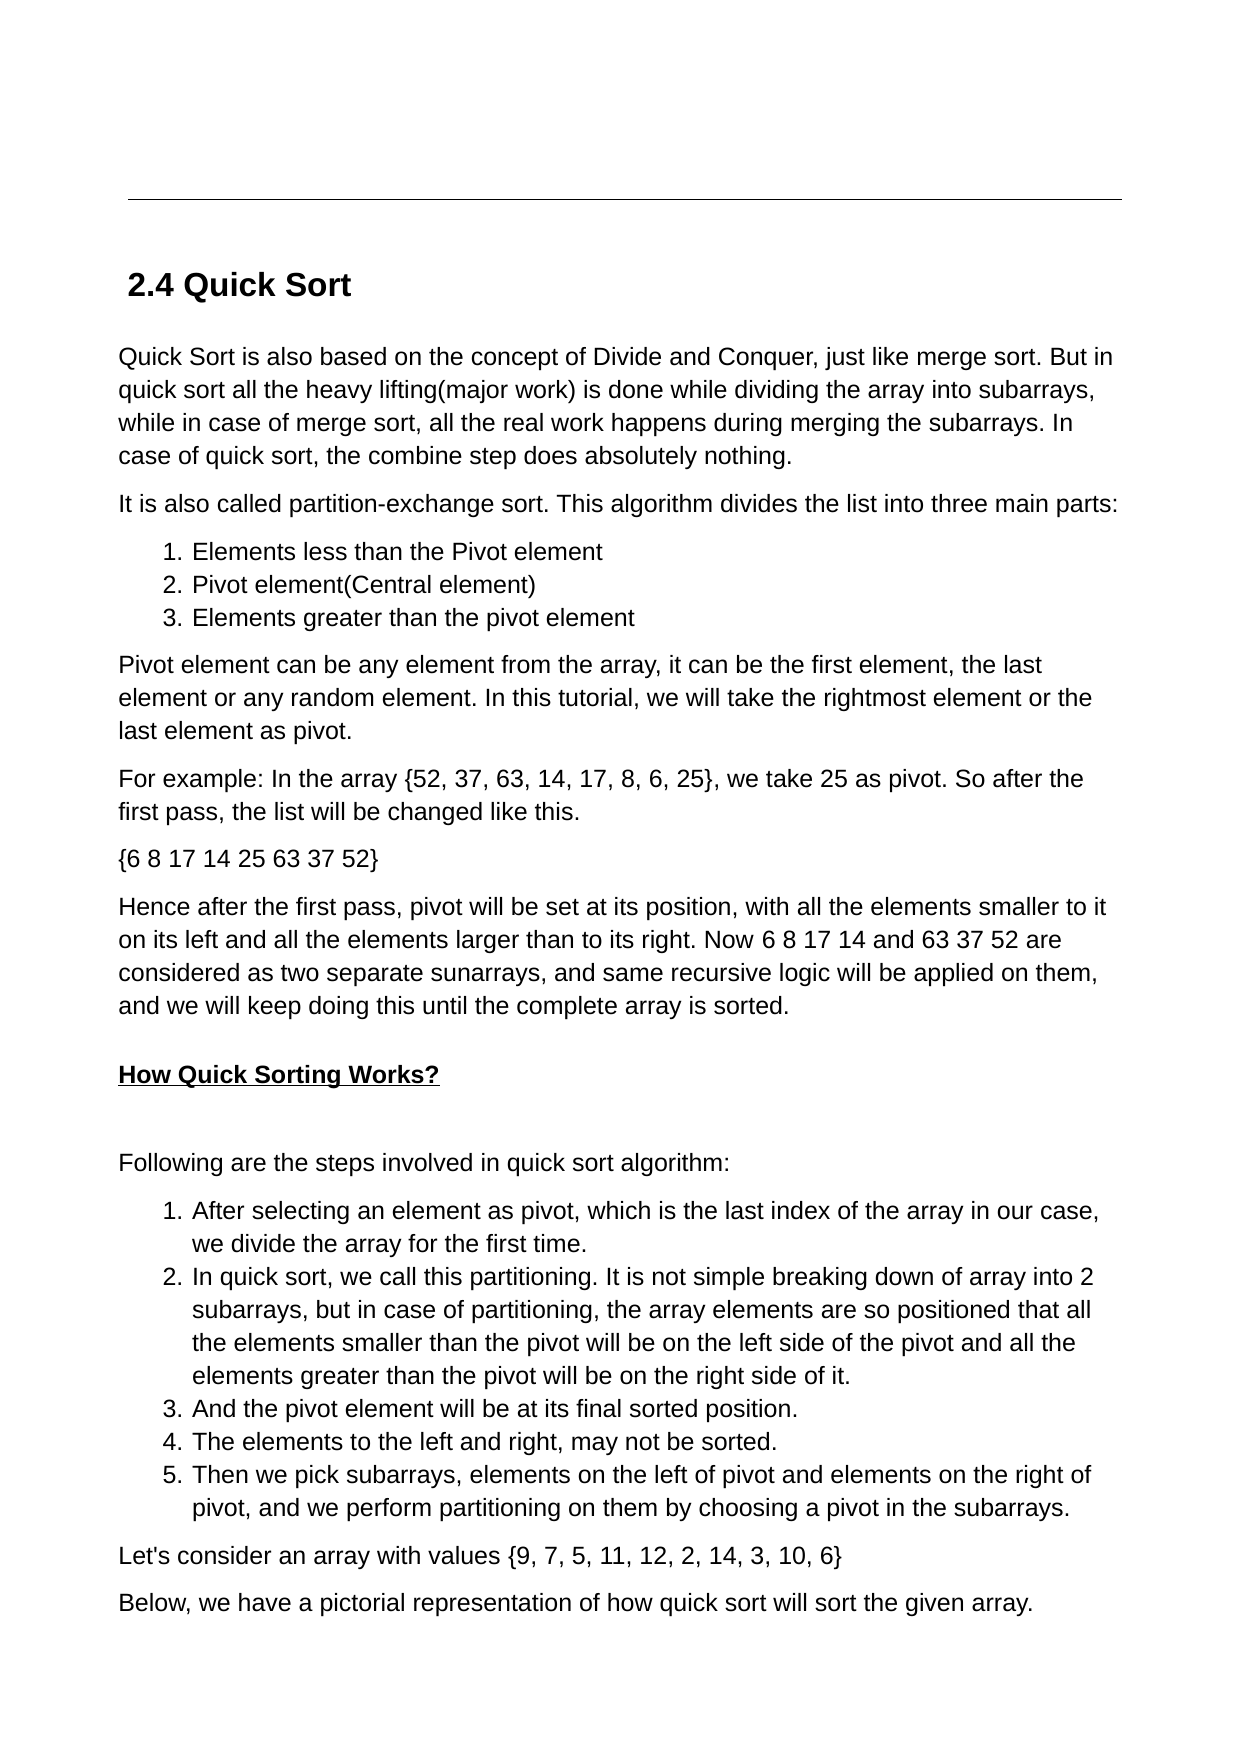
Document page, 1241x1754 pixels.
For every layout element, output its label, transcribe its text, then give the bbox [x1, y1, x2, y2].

list Then we pick subarrays, elements on the left of pivot and elements on the right of pivot, and we perform partitioning on them by choosing a pivot in the subarrays. [162, 1460, 1122, 1522]
text Let's consider an array with values {9, 7, 5, 11, 12, 2, 14, 3, 10, 6} [118, 1541, 1122, 1569]
list Elements less than the Pivot element [162, 537, 1122, 565]
text Pivot element can be any element from the array, it can be the first element, the last element or any random element. In this tutorial, we will take the rightmost element or the last element as pivot. [118, 650, 1122, 745]
text {6 8 17 14 25 63 37 52} [118, 844, 1122, 873]
list Pivot element(Central element) [162, 569, 1122, 598]
list In quick sort, we call this partitioning. It is not simple breaking down of array into 2 subarrays, but in case of partitioning, the array elements are so positioned that all the elements smaller than the pivot will be on the left side of the pivot and all the elements greater than the pivot will be on the right side of it. [162, 1262, 1122, 1390]
text Below, we have a pictorial representation of how quick sort will sort the given array. [118, 1588, 1122, 1617]
text Hence after the first pass, pivot will be set at its position, with all the elements smaller to it on its left and all the elements larger than to its right. Now 6 8 17 14 and 63 37 52 are considered as two separate sunarrays, and same recursive logic will be applied on them, and we will keep doing this until the complete array is sorted. [118, 892, 1122, 1020]
text Following are the steps involved in quick sort algorithm: [118, 1148, 1122, 1177]
list After selecting an element as pivot, which is the last index of the array in our case, we divide the array for the first time. [162, 1196, 1122, 1258]
list Elements greater than the pivot element [162, 603, 1122, 631]
text Quick Sort is also based on the concept of Divide and Conquer, just like merge sort. But in quick sort all the heavy lifting(major work) is done while dividing the array into subarrays, while in case of merge sort, all the real work happens during merging the subarrays. In case of quick sort, the combine step does absolutely nothing. [118, 342, 1122, 470]
subtitle How Quick Sorting Works? [118, 1059, 1122, 1088]
text For example: In the array {52, 37, 63, 14, 17, 8, 6, 25}, we take 25 as pivot. So after the first pass, the list will be changed like this. [118, 764, 1122, 826]
list The elements to the left and right, may not be sorted. [162, 1427, 1122, 1456]
text It is also called partition-exchange sort. This algorithm divides the list into three main parts: [118, 489, 1122, 518]
list And the pivot element will be at its final sorted position. [162, 1394, 1122, 1423]
text 2.4 Quick Sort [127, 265, 1122, 304]
